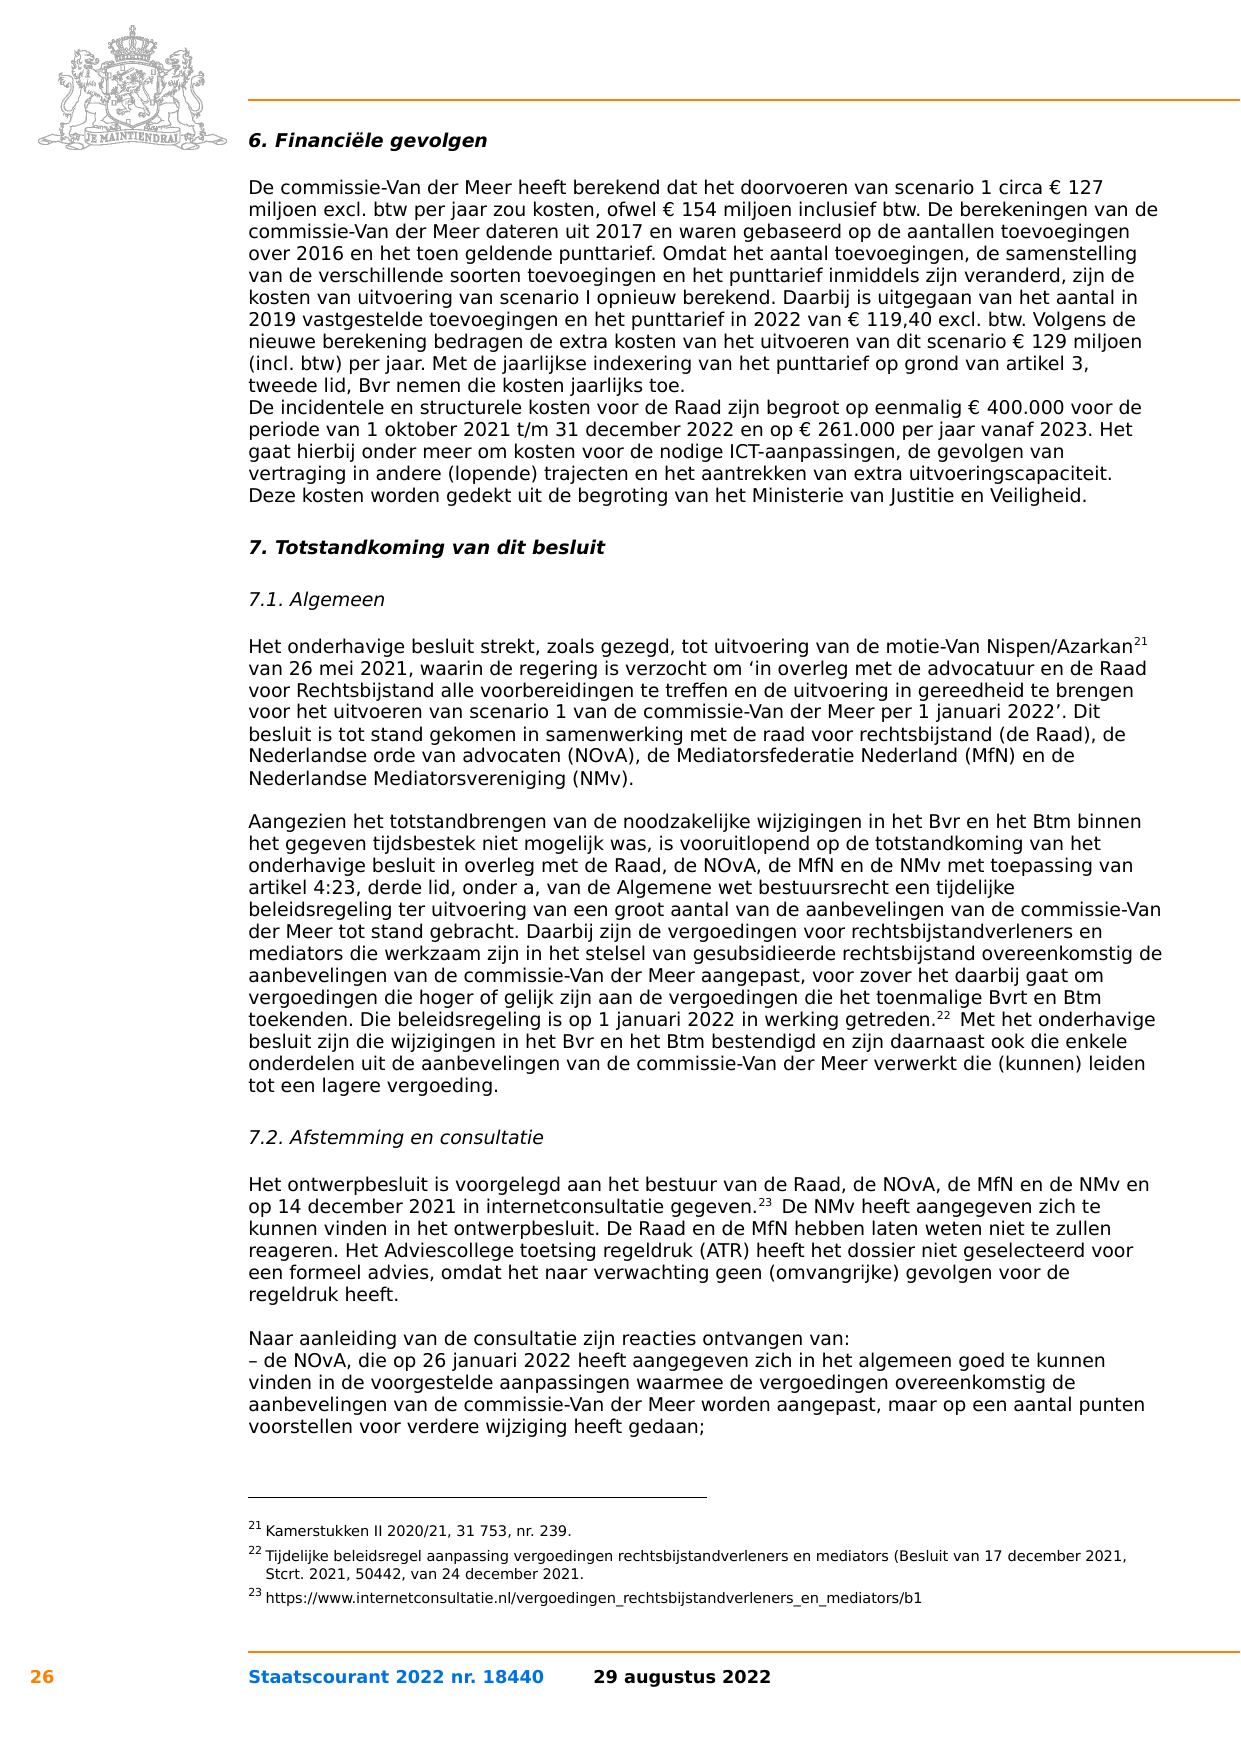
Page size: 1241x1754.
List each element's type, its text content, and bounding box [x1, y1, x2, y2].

text – de NOvA, die op 26 januari 2022 heeft aangegeven zich in het algemeen goed te kunnen vinden in de voorgestelde aanpassingen waarmee de vergoedingen overeenkomstig de aanbevelingen van de commissie-Van der Meer worden aangepast, maar op een aantal punten voorstellen voor verdere wijziging heeft gedaan; [248, 1350, 1163, 1438]
text https://www.internetconsultatie.nl/vergoedingen_rechtsbijstandverleners_en_mediators/b1 [248, 1586, 1163, 1608]
text Het onderhavige besluit strekt, zoals gezegd, tot uitvoering van de motie-Van Nispen/Azarkan van 26 mei 2021, waarin de regering is verzocht om ‘in overleg met de advocatuur en de Raad voor Rechtsbijstand alle voorbereidingen te treffen en de uitvoering in gereedheid te brengen voor het uitvoeren van scenario 1 van de commissie-Van der Meer per 1 januari 2022’. Dit besluit is tot stand gekomen in samenwerking met de raad voor rechtsbijstand (de Raad), de Nederlandse orde van advocaten (NOvA), de Mediatorsfederatie Nederland (MfN) en de Nederlandse Mediatorsvereniging (NMv). [248, 636, 1163, 789]
picture [38, 25, 227, 150]
subtitle 6. Financiële gevolgen [248, 130, 1163, 152]
text De incidentele en structurele kosten voor de Raad zijn begroot op eenmalig € 400.000 voor de periode van 1 oktober 2021 t/m 31 december 2022 en op € 261.000 per jaar vanaf 2023. Het gaat hierbij onder meer om kosten voor de nodige ICT-aanpassingen, de gevolgen van vertraging in andere (lopende) trajecten en het aantrekken van extra uitvoeringscapaciteit. [248, 397, 1163, 484]
text Deze kosten worden gedekt uit de begroting van het Ministerie van Justitie en Veiligheid. [248, 484, 1163, 507]
text Het ontwerpbesluit is voorgelegd aan het bestuur van de Raad, de NOvA, de MfN en de NMv en op 14 december 2021 in internetconsultatie gegeven. De NMv heeft aangegeven zich te kunnen vinden in het ontwerpbesluit. De Raad en de MfN hebben laten weten niet te zullen reageren. Het Adviescollege toetsing regeldruk (ATR) heeft het dossier niet geselecteerd voor een formeel advies, omdat het naar verwachting geen (omvangrijke) gevolgen voor de regeldruk heeft. [248, 1174, 1163, 1306]
subtitle 7.2. Afstemming en consultatie [248, 1127, 1163, 1149]
text Tijdelijke beleidsregel aanpassing vergoedingen rechtsbijstandverleners en mediators (Besluit van 17 december 2021, Stcrt. 2021, 50442, van 24 december 2021. [248, 1544, 1163, 1583]
text Kamerstukken II 2020/21, 31 753, nr. 239. [248, 1519, 1163, 1541]
text Aangezien het totstandbrengen van de noodzakelijke wijzigingen in het Bvr en het Btm binnen het gegeven tijdsbestek niet mogelijk was, is vooruitlopend op de totstandkoming van het onderhavige besluit in overleg met de Raad, de NOvA, de MfN en de NMv met toepassing van artikel 4:23, derde lid, onder a, van de Algemene wet bestuursrecht een tijdelijke beleidsregeling ter uitvoering van een groot aantal van de aanbevelingen van de commissie-Van der Meer tot stand gebracht. Daarbij zijn de vergoedingen voor rechtsbijstandverleners en mediators die werkzaam zijn in het stelsel van gesubsidieerde rechtsbijstand overeenkomstig de aanbevelingen van de commissie-Van der Meer aangepast, voor zover het daarbij gaat om vergoedingen die hoger of gelijk zijn aan de vergoedingen die het toenmalige Bvrt en Btm toekenden. Die beleidsregeling is op 1 januari 2022 in werking getreden. Met het onderhavige besluit zijn die wijzigingen in het Bvr en het Btm bestendigd en zijn daarnaast ook die enkele onderdelen uit de aanbevelingen van de commissie-Van der Meer verwerkt die (kunnen) leiden tot een lagere vergoeding. [248, 811, 1163, 1097]
text Naar aanleiding van de consultatie zijn reacties ontvangen van: [248, 1328, 1163, 1350]
subtitle 7. Totstandkoming van dit besluit [248, 537, 1163, 558]
subtitle 7.1. Algemeen [248, 588, 1163, 611]
text De commissie-Van der Meer heeft berekend dat het doorvoeren van scenario 1 circa € 127 miljoen excl. btw per jaar zou kosten, ofwel € 154 miljoen inclusief btw. De berekeningen van de commissie-Van der Meer dateren uit 2017 en waren gebaseerd op de aantallen toevoegingen over 2016 en het toen geldende punttarief. Omdat het aantal toevoegingen, de samenstelling van de verschillende soorten toevoegingen en het punttarief inmiddels zijn veranderd, zijn de kosten van uitvoering van scenario I opnieuw berekend. Daarbij is uitgegaan van het aantal in 2019 vastgestelde toevoegingen en het punttarief in 2022 van € 119,40 excl. btw. Volgens de nieuwe berekening bedragen de extra kosten van het uitvoeren van dit scenario € 129 miljoen (incl. btw) per jaar. Met de jaarlijkse indexering van het punttarief op grond van artikel 3, tweede lid, Bvr nemen die kosten jaarlijks toe. [248, 177, 1163, 397]
